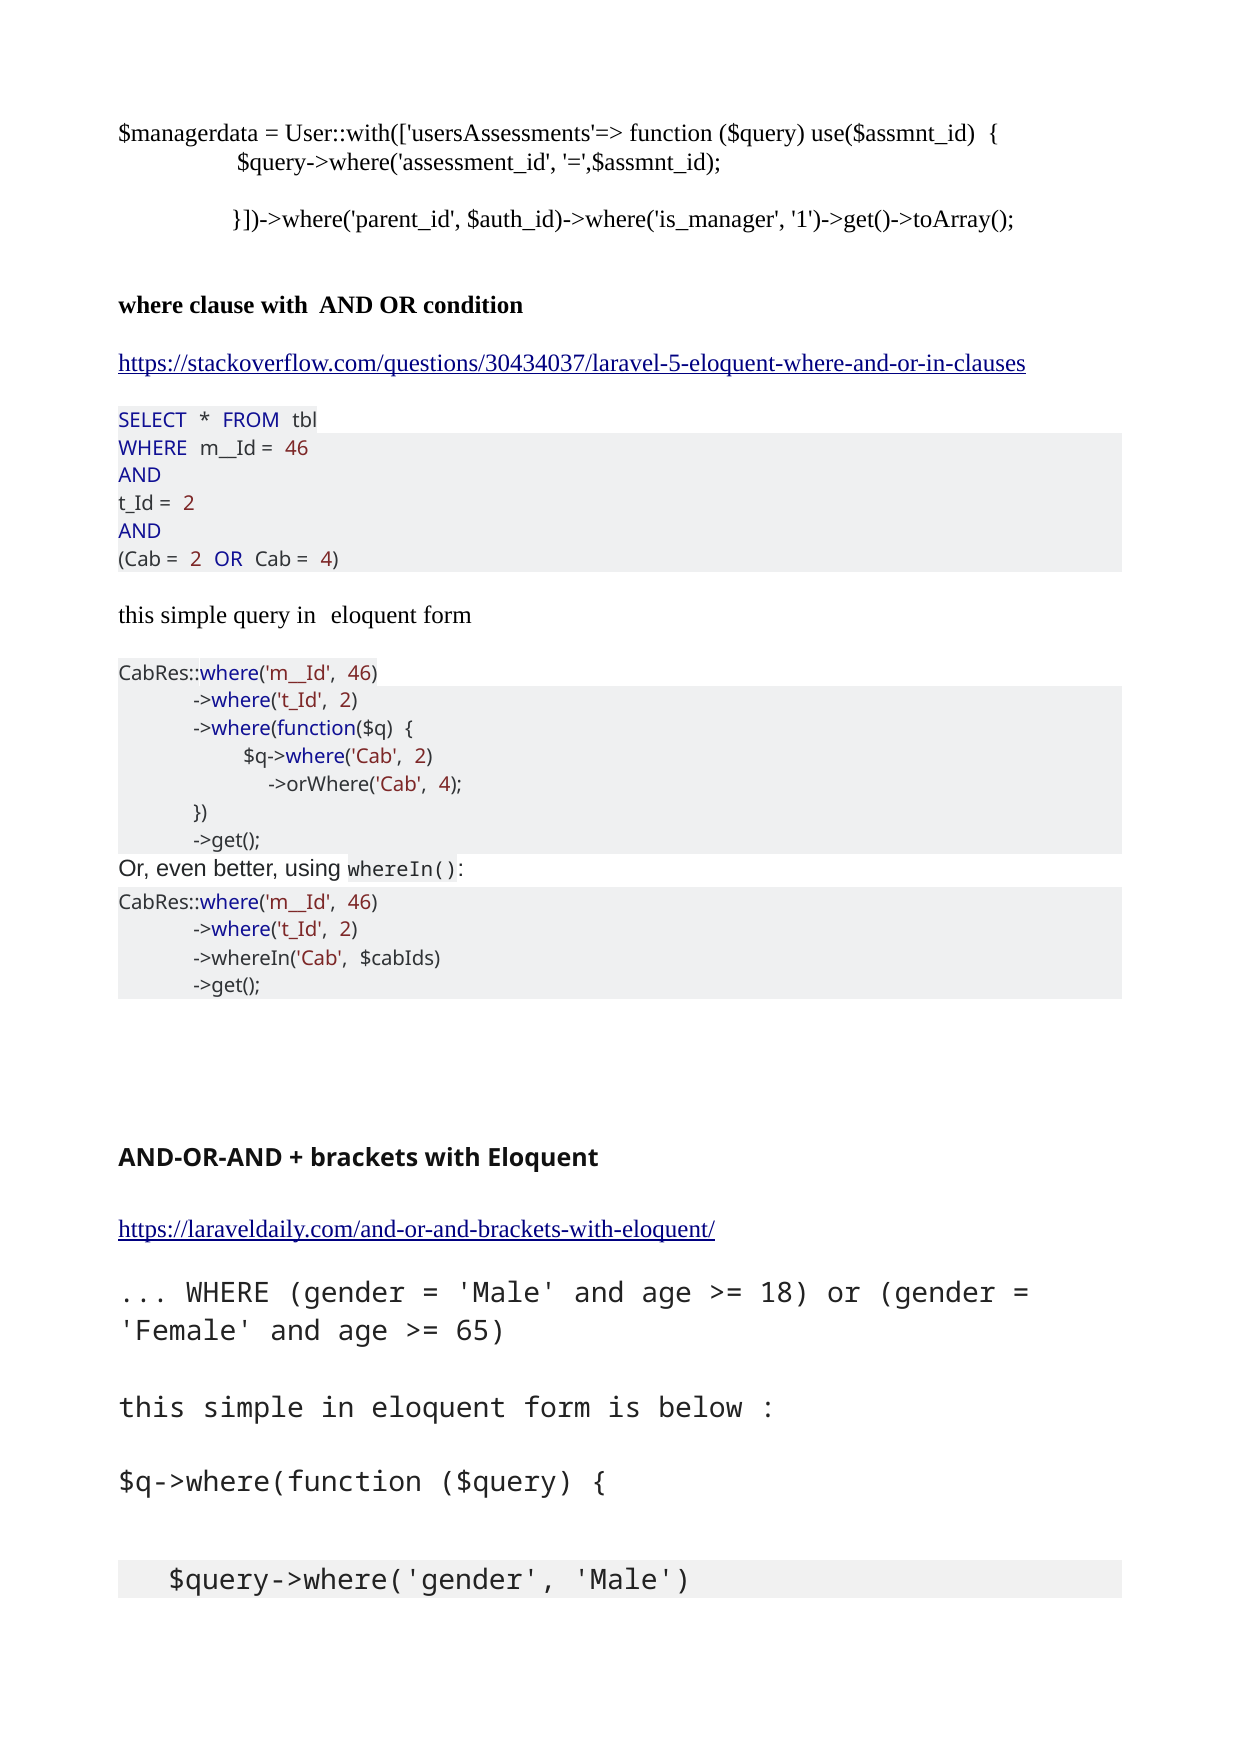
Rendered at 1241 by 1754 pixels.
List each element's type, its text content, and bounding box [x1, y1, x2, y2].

subtitle AND-OR-AND + brackets with Eloquent [118, 1139, 1122, 1173]
text AND [118, 461, 1122, 489]
text ->whereIn('Cab', $cabIds) [118, 943, 1122, 971]
text https://stackoverflow.com/questions/30434037/laravel-5-eloquent-where-and-or-in-clauses [118, 348, 1122, 377]
text where clause with AND OR condition [118, 291, 1122, 319]
text ->orWhere('Cab', 4); [118, 770, 1122, 798]
text ->get(); [118, 826, 1122, 854]
text WHERE m__Id = 46 [118, 433, 1122, 461]
text $query->where('assessment_id', '=',$assmnt_id); [118, 147, 1122, 176]
text ->where(function($q) { [118, 714, 1122, 742]
text $q->where(function ($query) { [118, 1425, 1122, 1500]
text AND [118, 516, 1122, 544]
text (Cab = 2 OR Cab = 4) [118, 544, 1122, 572]
text $managerdata = User::with(['usersAssessments'=> function ($query) use($assmnt_id) { [118, 118, 1122, 147]
text ->get(); [118, 971, 1122, 999]
text CabRes::where('m__Id', 46) [118, 887, 1122, 915]
text ->where('t_Id', 2) [118, 915, 1122, 943]
text t_Id = 2 [118, 489, 1122, 516]
text ->where('t_Id', 2) [118, 686, 1122, 714]
text }])->where('parent_id', $auth_id)->where('is_manager', '1')->get()->toArray(); [118, 204, 1122, 233]
text ... WHERE (gender = 'Male' and age >= 18) or (gender = 'Female' and age >= 65) [118, 1272, 1122, 1349]
text $query->where('gender', 'Male') [118, 1560, 1122, 1598]
text SELECT * FROM tbl [118, 406, 1122, 433]
text Or, even better, using whereIn(): [118, 854, 1122, 882]
text https://laraveldaily.com/and-or-and-brackets-with-eloquent/ [118, 1214, 1122, 1243]
text CabRes::where('m__Id', 46) [118, 658, 1122, 686]
text this simple query in eloquent form [118, 601, 1122, 629]
text }) [118, 798, 1122, 826]
text this simple in eloquent form is below : [118, 1387, 1122, 1425]
text $q->where('Cab', 2) [118, 742, 1122, 770]
